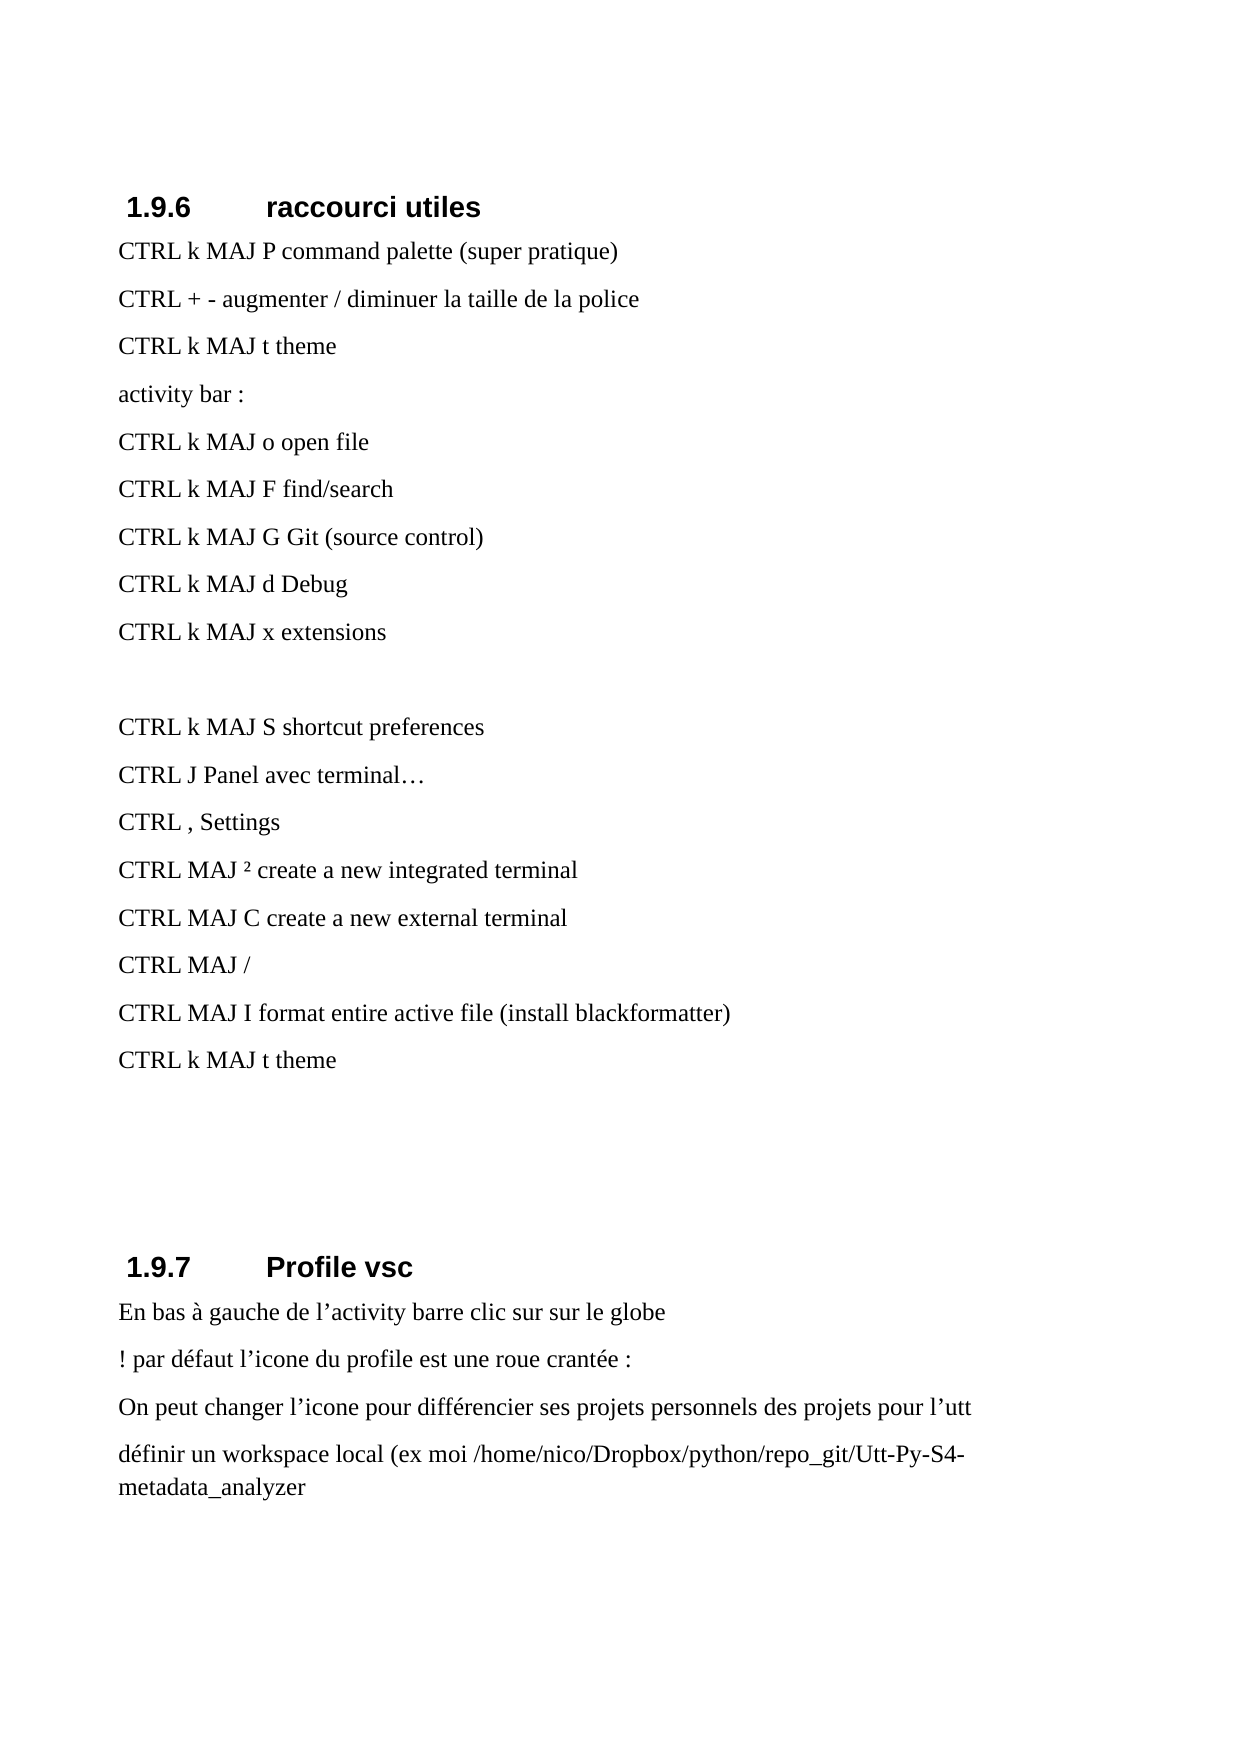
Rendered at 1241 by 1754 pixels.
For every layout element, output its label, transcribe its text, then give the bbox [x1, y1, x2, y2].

text CTRL J Panel avec terminal… [118, 760, 1122, 789]
text CTRL , Settings [118, 807, 1122, 836]
text CTRL k MAJ d Debug [118, 569, 1122, 598]
text CTRL + - augmenter / diminuer la taille de la police [118, 284, 1122, 313]
text CTRL k MAJ G Git (source control) [118, 522, 1122, 551]
text CTRL MAJ C create a new external terminal [118, 903, 1122, 931]
text CTRL MAJ ² create a new integrated terminal [118, 855, 1122, 884]
text CTRL k MAJ F find/search [118, 474, 1122, 503]
text CTRL k MAJ x extensions [118, 617, 1122, 646]
subtitle Profile vsc [118, 1251, 1122, 1284]
text CTRL k MAJ S shortcut preferences [118, 712, 1122, 741]
text activity bar : [118, 379, 1122, 408]
text CTRL MAJ I format entire active file (install blackformatter) [118, 998, 1122, 1027]
text En bas à gauche de l’activity barre clic sur sur le globe [118, 1297, 1122, 1325]
text CTRL k MAJ t theme [118, 1046, 1122, 1074]
text CTRL k MAJ o open file [118, 427, 1122, 455]
text CTRL k MAJ t theme [118, 331, 1122, 360]
text On peut changer l’icone pour différencier ses projets personnels des projets pour l’utt [118, 1392, 1122, 1421]
text CTRL k MAJ P command palette (super pratique) [118, 236, 1122, 265]
text CTRL MAJ / [118, 950, 1122, 979]
text définir un workspace local (ex moi /home/nico/Dropbox/python/repo_git/Utt-Py-S4-metadata_analyzer [118, 1439, 1122, 1501]
subtitle raccourci utiles [118, 190, 1122, 224]
text ! par défaut l’icone du profile est une roue crantée : [118, 1344, 1122, 1373]
